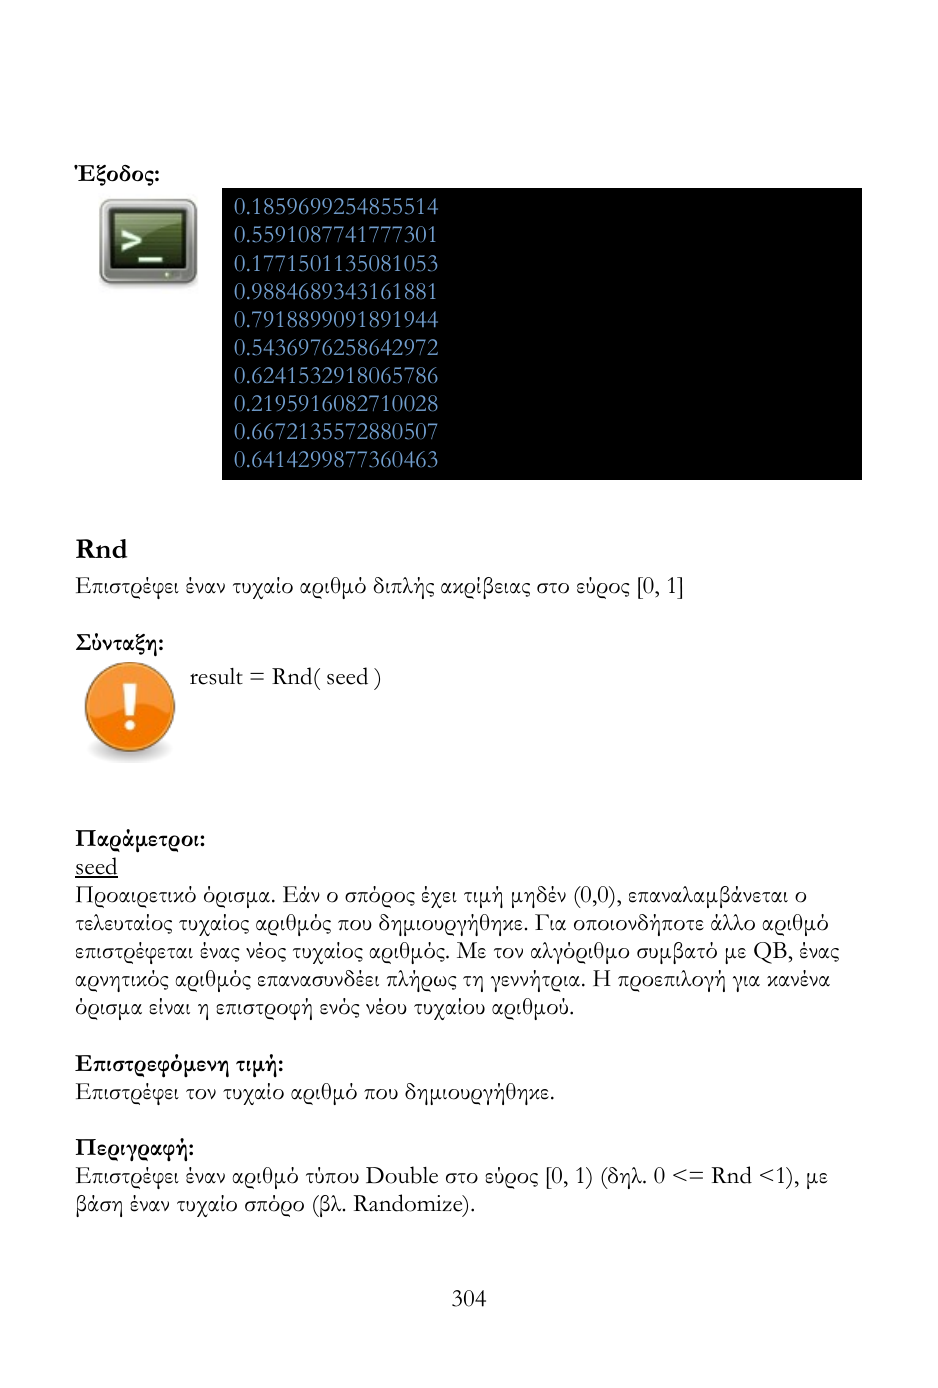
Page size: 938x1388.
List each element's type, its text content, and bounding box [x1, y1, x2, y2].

text seed [75, 853, 862, 881]
subtitle Rnd [75, 533, 862, 566]
table_header 0.1859699254855514 0.5591087741777301 0.1771501135081053 0.9884689343161881 0.7918899091891944 0.5436976258642972 0.6241532918065786 0.2195916082710028 0.6672135572880507 0.6414299877360463 [222, 188, 862, 480]
text Παράμετροι: [75, 824, 862, 853]
text Έξοδος: [75, 159, 862, 187]
picture [79, 662, 180, 763]
text Επιστρέφει τον τυχαίο αριθμό που δημιουργήθηκε. [75, 1078, 862, 1106]
text Σύνταξη: [75, 629, 862, 657]
text Επιστρεφόμενη τιμή: [75, 1049, 862, 1078]
text Επιστρέφει έναν αριθμό τύπου Double στο εύρος [0, 1) (δηλ. 0 <= Rnd <1), με βάση έναν τυχαίο σπόρο (βλ. Randomize). [75, 1162, 862, 1218]
picture [98, 193, 199, 294]
table_header result = Rnd( seed ) [184, 657, 863, 796]
text Προαιρετικό όρισμα. Εάν ο σπόρος έχει τιμή μηδέν (0,0), επαναλαμβάνεται ο τελευταίος τυχαίος αριθμός που δημιουργήθηκε. Για οποιονδήποτε άλλο αριθμό επιστρέφεται ένας νέος τυχαίος αριθμός. Με τον αλγόριθμο συμβατό με QB, ένας αρνητικός αριθμός επανασυνδέει πλήρως τη γεννήτρια. Η προεπιλογή για κανένα όρισμα είναι η επιστροφή ενός νέου τυχαίου αριθμού. [75, 881, 862, 1021]
text Επιστρέφει έναν τυχαίο αριθμό διπλής ακρίβειας στο εύρος [0, 1] [75, 572, 862, 601]
text Περιγραφή: [75, 1134, 862, 1162]
table_header [75, 188, 222, 480]
table_header [75, 657, 183, 796]
